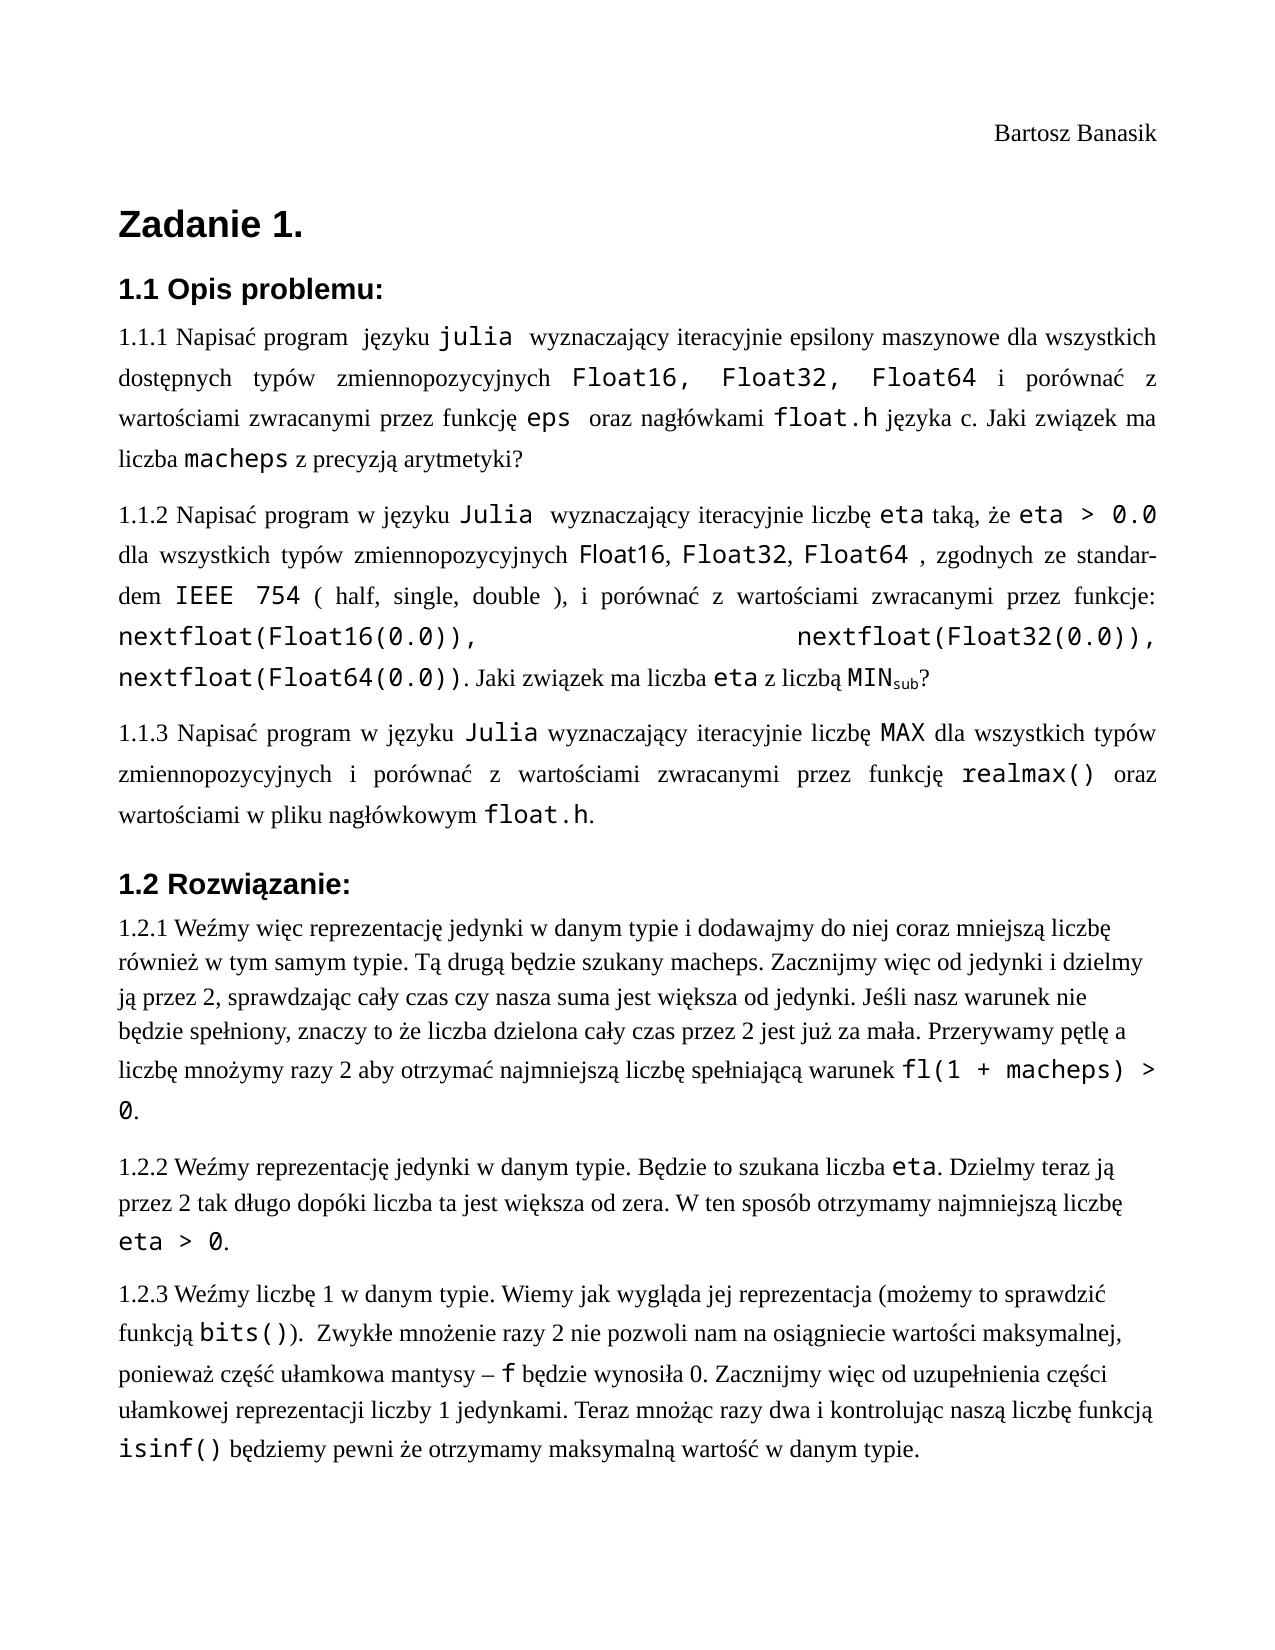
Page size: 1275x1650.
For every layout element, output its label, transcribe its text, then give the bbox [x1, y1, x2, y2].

text 1.2.1 Weźmy więc reprezentację jedynki w danym typie i dodawajmy do niej coraz mniejszą liczbę również w tym samym typie. Tą drugą będzie szukany macheps. Zacznijmy więc od jedynki i dzielmy ją przez 2, sprawdzając cały czas czy nasza suma jest większa od jedynki. Jeśli nasz warunek nie będzie spełniony, znaczy to że liczba dzielona cały czas przez 2 jest już za mała. Przerywamy pętlę a liczbę mnożymy razy 2 aby otrzymać najmniejszą liczbę spełniającą warunek fl(1 + macheps) > 0. [118, 913, 1157, 1127]
text 1.2.3 Weźmy liczbę 1 w danym typie. Wiemy jak wygląda jej reprezentacja (możemy to sprawdzić funkcją bits()). Zwykłe mnożenie razy 2 nie pozwoli nam na osiągniecie wartości maksymalnej, ponieważ część ułamkowa mantysy – f będzie wynosiła 0. Zacznijmy więc od uzupełnienia części ułamkowej reprezentacji liczby 1 jedynkami. Teraz mnożąc razy dwa i kontrolując naszą liczbę funkcją isinf() będziemy pewni że otrzymamy maksymalną wartość w danym typie. [118, 1279, 1157, 1464]
subtitle 1.2 Rozwiązanie: [118, 867, 1157, 900]
text 1.1.3 Napisać program w języku Julia wyznaczający iteracyjnie liczbę MAX dla wszystkich typów zmiennopozycyjnych i porównać z wartościami zwracanymi przez funkcję realmax() oraz wartościami w pliku nagłówkowym float.h. [118, 715, 1157, 831]
text 1.1.2 Napisać program w języku Julia wyznaczający iteracyjnie liczbę eta taką, że eta > 0.0 dla wszystkich typów zmiennopozycyjnych Float16, Float32, Float64 , zgodnych ze standar- dem IEEE 754 ( half, single, double ), i porównać z wartościami zwracanymi przez funkcje: nextfloat(Float16(0.0)), nextfloat(Float32(0.0)), nextfloat(Float64(0.0)). Jaki związek ma liczba eta z liczbą MINsub? [118, 496, 1157, 694]
text 1.1.1 Napisać program języku julia wyznaczający iteracyjnie epsilony maszynowe dla wszystkich dostępnych typów zmiennopozycyjnych Float16, Float32, Float64 i porównać z wartościami zwracanymi przez funkcję eps oraz nagłówkami float.h języka c. Jaki związek ma liczba macheps z precyzją arytmetyki? [118, 318, 1157, 475]
subtitle 1.1 Opis problemu: [118, 272, 1157, 306]
subtitle Zadanie 1. [118, 201, 1157, 245]
text 1.2.2 Weźmy reprezentację jedynki w danym typie. Będzie to szukana liczba eta. Dzielmy teraz ją przez 2 tak długo dopóki liczba ta jest większa od zera. W ten sposób otrzymamy najmniejszą liczbę eta > 0. [118, 1148, 1157, 1257]
